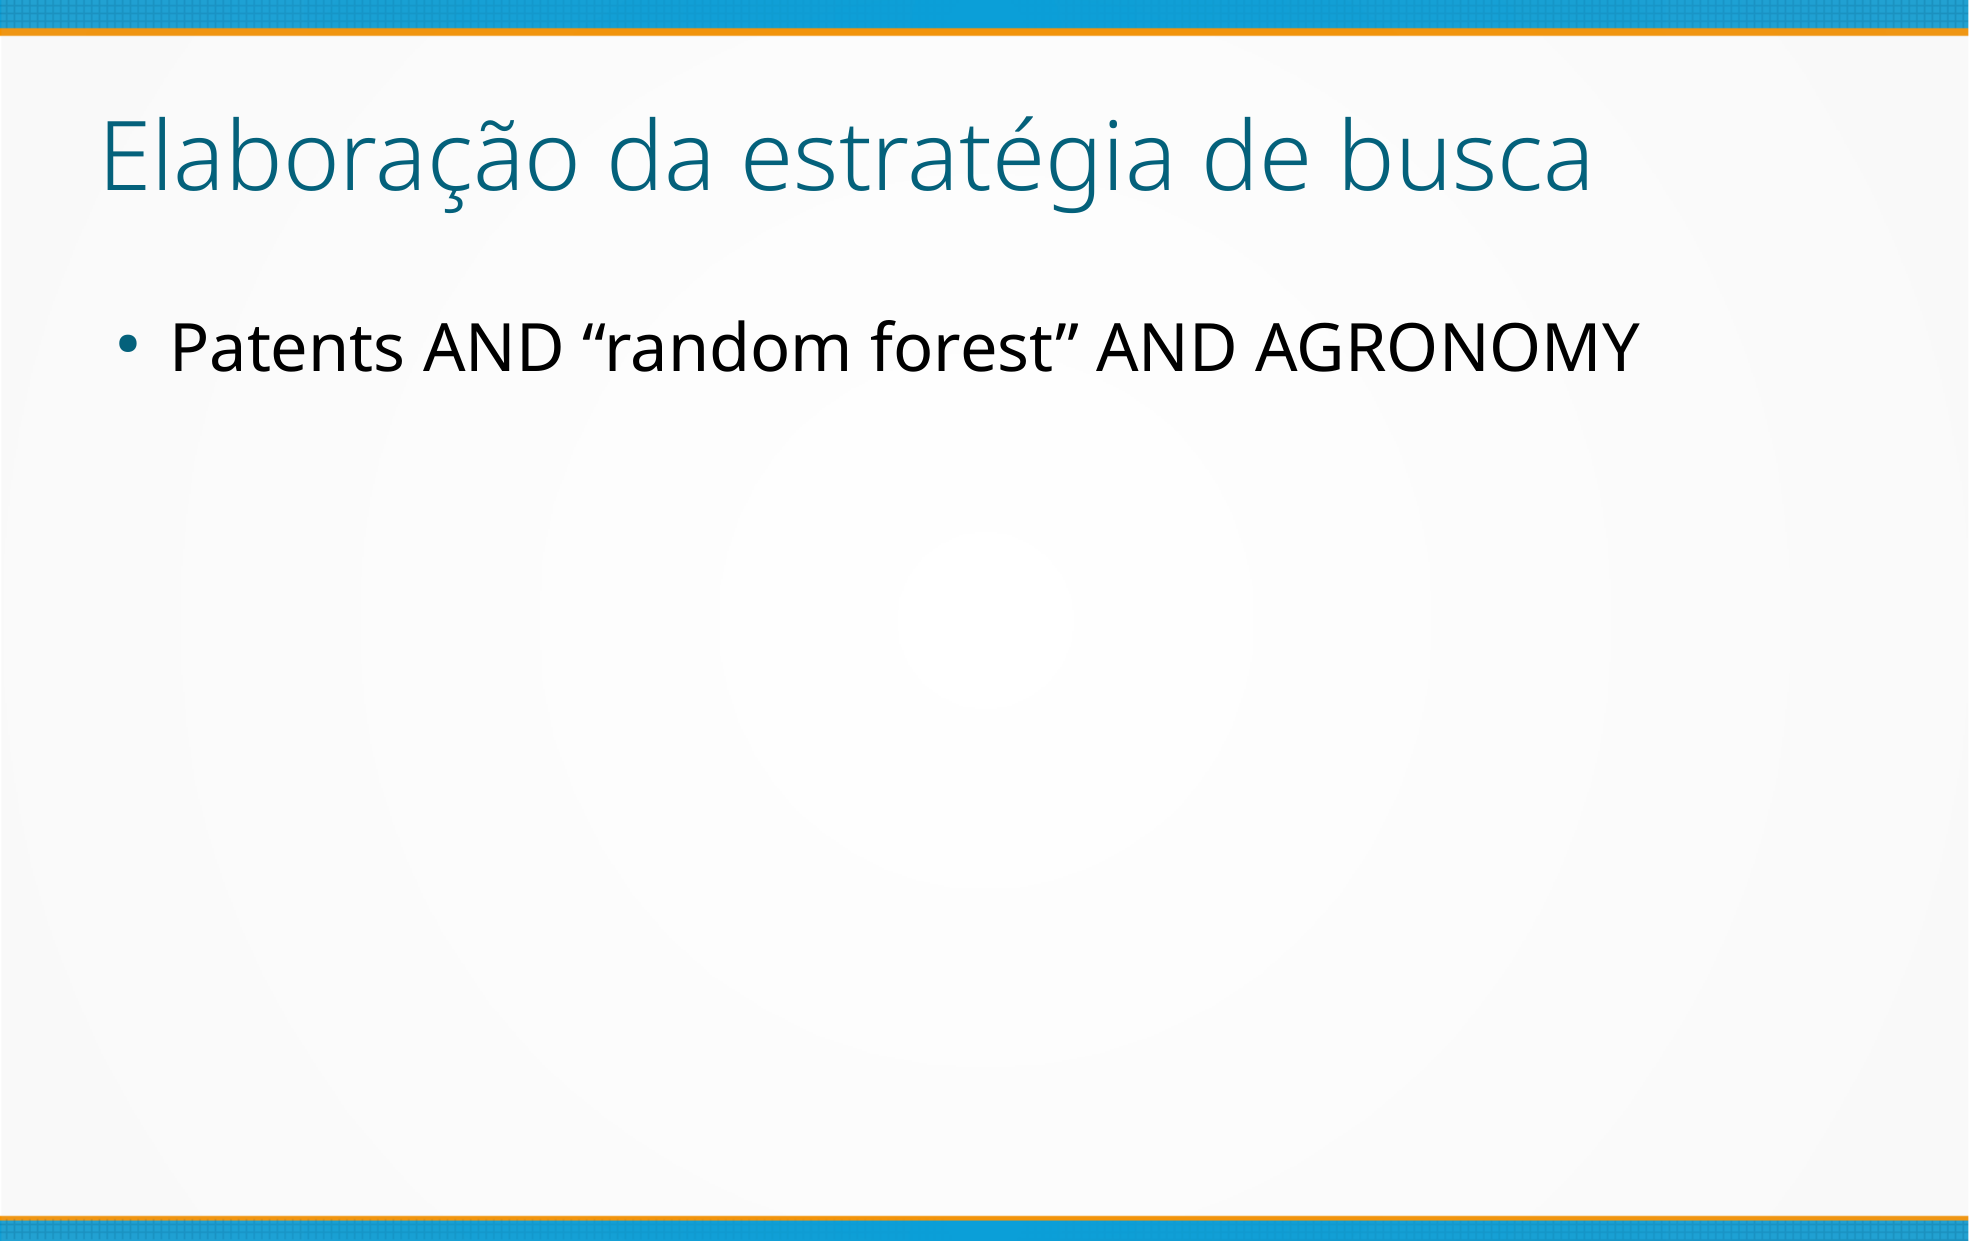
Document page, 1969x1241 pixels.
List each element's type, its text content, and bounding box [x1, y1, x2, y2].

list Patents AND “random forest” AND AGRONOMY [98, 300, 1876, 1186]
title Elaboração da estratégia de busca [98, 49, 1870, 257]
picture [0, 0, 1969, 1241]
